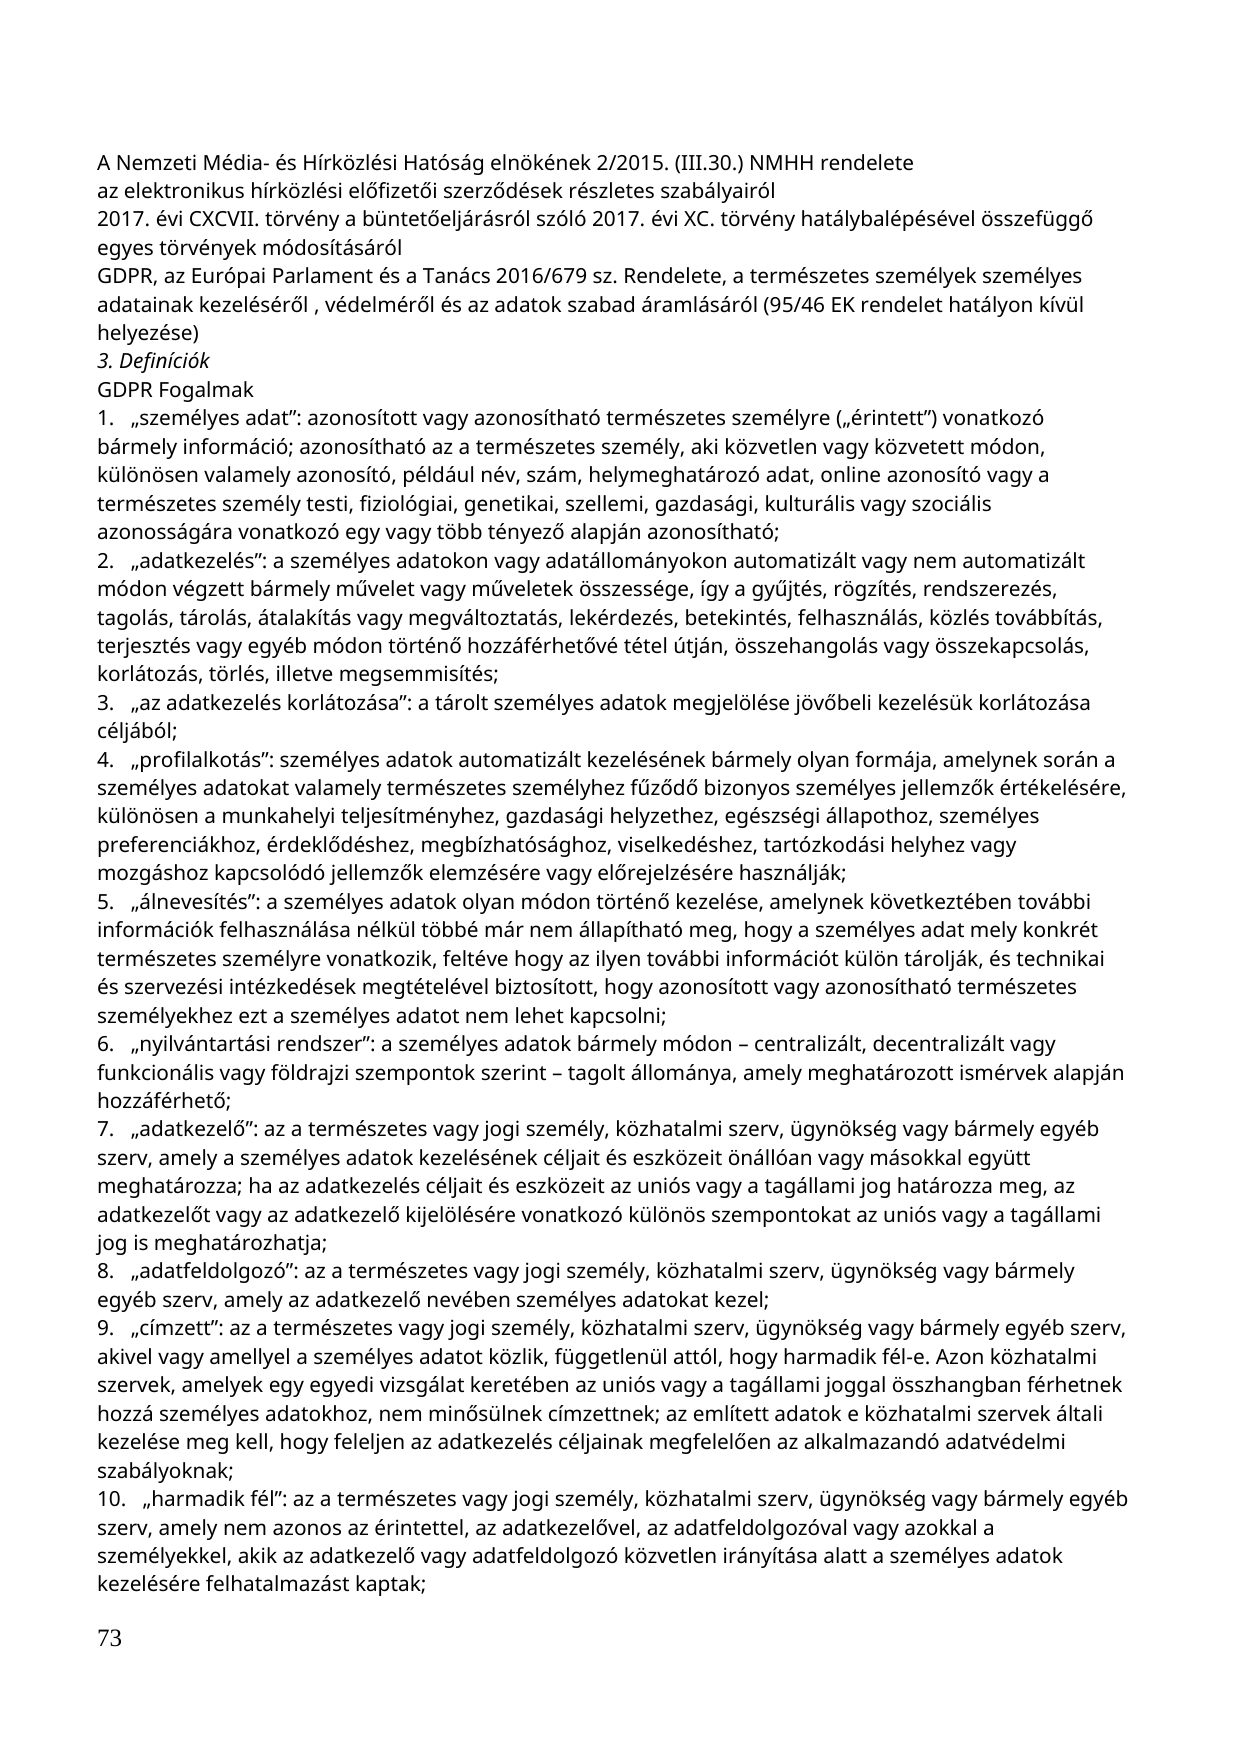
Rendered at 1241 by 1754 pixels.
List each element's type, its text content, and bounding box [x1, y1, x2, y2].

text 8. „adatfeldolgozó”: az a természetes vagy jogi személy, közhatalmi szerv, ügynökség vagy bármely egyéb szerv, amely az adatkezelő nevében személyes adatokat kezel; [97, 1257, 1130, 1313]
text 3. Definíciók [97, 347, 1130, 375]
text 6. „nyilvántartási rendszer”: a személyes adatok bármely módon – centralizált, decentralizált vagy funkcionális vagy földrajzi szempontok szerint – tagolt állománya, amely meghatározott ismérvek alapján hozzáférhető; [97, 1029, 1130, 1114]
text GDPR, az Európai Parlament és a Tanács 2016/679 sz. Rendelete, a természetes személyek személyes adatainak kezeléséről , védelméről és az adatok szabad áramlásáról (95/46 EK rendelet hatályon kívül helyezése) [97, 261, 1130, 347]
text 1. „személyes adat”: azonosított vagy azonosítható természetes személyre („érintett”) vonatkozó bármely információ; azonosítható az a természetes személy, aki közvetlen vagy közvetett módon, különösen valamely azonosító, például név, szám, helymeghatározó adat, online azonosító vagy a természetes személy testi, fiziológiai, genetikai, szellemi, gazdasági, kulturális vagy szociális azonosságára vonatkozó egy vagy több tényező alapján azonosítható; [97, 403, 1130, 546]
text 3. „az adatkezelés korlátozása”: a tárolt személyes adatok megjelölése jövőbeli kezelésük korlátozása céljából; [97, 688, 1130, 745]
text 10. „harmadik fél”: az a természetes vagy jogi személy, közhatalmi szerv, ügynökség vagy bármely egyéb szerv, amely nem azonos az érintettel, az adatkezelővel, az adatfeldolgozóval vagy azokkal a személyekkel, akik az adatkezelő vagy adatfeldolgozó közvetlen irányítása alatt a személyes adatok kezelésére felhatalmazást kaptak; [97, 1484, 1130, 1598]
text 2. „adatkezelés”: a személyes adatokon vagy adatállományokon automatizált vagy nem automatizált módon végzett bármely művelet vagy műveletek összessége, így a gyűjtés, rögzítés, rendszerezés, tagolás, tárolás, átalakítás vagy megváltoztatás, lekérdezés, betekintés, felhasználás, közlés továbbítás, terjesztés vagy egyéb módon történő hozzáférhetővé tétel útján, összehangolás vagy összekapcsolás, korlátozás, törlés, illetve megsemmisítés; [97, 546, 1130, 688]
text 5. „álnevesítés”: a személyes adatok olyan módon történő kezelése, amelynek következtében további információk felhasználása nélkül többé már nem állapítható meg, hogy a személyes adat mely konkrét természetes személyre vonatkozik, feltéve hogy az ilyen további információt külön tárolják, és technikai és szervezési intézkedések megtételével biztosított, hogy azonosított vagy azonosítható természetes személyekhez ezt a személyes adatot nem lehet kapcsolni; [97, 887, 1130, 1029]
text 7. „adatkezelő”: az a természetes vagy jogi személy, közhatalmi szerv, ügynökség vagy bármely egyéb szerv, amely a személyes adatok kezelésének céljait és eszközeit önállóan vagy másokkal együtt meghatározza; ha az adatkezelés céljait és eszközeit az uniós vagy a tagállami jog határozza meg, az adatkezelőt vagy az adatkezelő kijelölésére vonatkozó különös szempontokat az uniós vagy a tagállami jog is meghatározhatja; [97, 1114, 1130, 1257]
text 4. „profilalkotás”: személyes adatok automatizált kezelésének bármely olyan formája, amelynek során a személyes adatokat valamely természetes személyhez fűződő bizonyos személyes jellemzők értékelésére, különösen a munkahelyi teljesítményhez, gazdasági helyzethez, egészségi állapothoz, személyes preferenciákhoz, érdeklődéshez, megbízhatósághoz, viselkedéshez, tartózkodási helyhez vagy mozgáshoz kapcsolódó jellemzők elemzésére vagy előrejelzésére használják; [97, 745, 1130, 887]
text GDPR Fogalmak [97, 375, 1130, 403]
text 2017. évi CXCVII. törvény a büntetőeljárásról szóló 2017. évi XC. törvény hatálybalépésével összefüggő egyes törvények módosításáról [97, 204, 1130, 261]
text A Nemzeti Média- és Hírközlési Hatóság elnökének 2/2015. (III.30.) NMHH rendelete [97, 148, 1130, 176]
text 9. „címzett”: az a természetes vagy jogi személy, közhatalmi szerv, ügynökség vagy bármely egyéb szerv, akivel vagy amellyel a személyes adatot közlik, függetlenül attól, hogy harmadik fél-e. Azon közhatalmi szervek, amelyek egy egyedi vizsgálat keretében az uniós vagy a tagállami joggal összhangban férhetnek hozzá személyes adatokhoz, nem minősülnek címzettnek; az említett adatok e közhatalmi szervek általi kezelése meg kell, hogy feleljen az adatkezelés céljainak megfelelően az alkalmazandó adatvédelmi szabályoknak; [97, 1313, 1130, 1484]
text az elektronikus hírközlési előfizetői szerződések részletes szabályairól [97, 176, 1130, 204]
